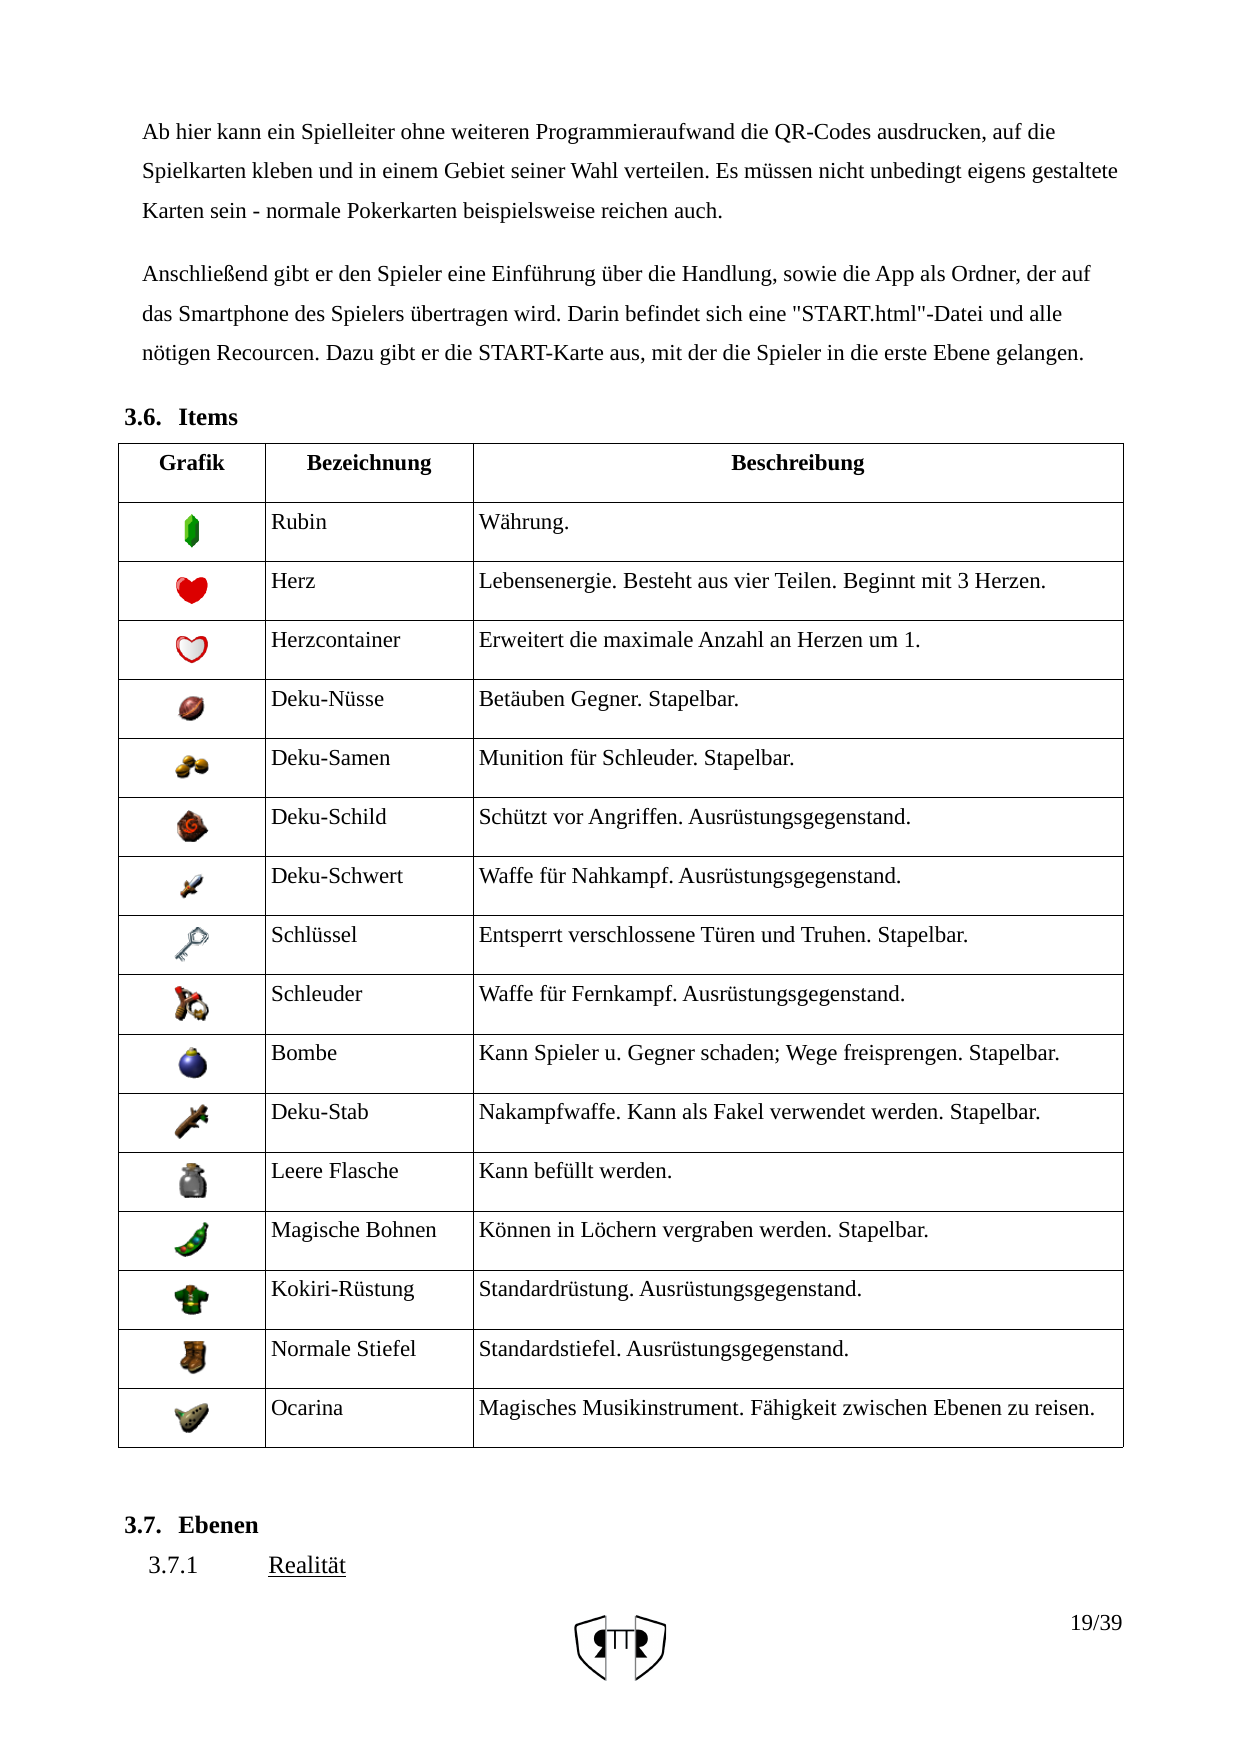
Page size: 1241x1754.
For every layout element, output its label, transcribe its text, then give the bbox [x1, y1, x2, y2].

picture [174, 927, 209, 962]
table_cell [119, 1153, 265, 1211]
table_header Grafik [119, 444, 265, 502]
table_cell Lebensenergie. Besteht aus vier Teilen. Beginnt mit 3 Herzen. [474, 562, 1123, 620]
picture [174, 572, 209, 607]
table_cell [119, 916, 265, 974]
picture [174, 1104, 209, 1139]
text Ab hier kann ein Spielleiter ohne weiteren Programmieraufwand die QR-Codes ausdrucken, auf die Spielkarten kleben und in einem Gebiet seiner Wahl verteilen. Es müssen nicht unbedingt eigens gestaltete Karten sein - normale Pokerkarten beispielsweise reichen auch. [142, 118, 1122, 223]
table_cell Magische Bohnen [266, 1212, 473, 1270]
picture [174, 868, 209, 902]
table_cell Rubin [266, 503, 473, 561]
table_cell [119, 562, 265, 620]
table_cell Standardstiefel. Ausrüstungsgegenstand. [474, 1330, 1123, 1388]
table_cell [119, 1212, 265, 1270]
table_cell [119, 1035, 265, 1092]
table_cell Leere Flasche [266, 1153, 473, 1211]
subtitle Ebenen [124, 1510, 1122, 1539]
table_cell Herzcontainer [266, 621, 473, 679]
picture [174, 1399, 209, 1434]
picture [174, 1340, 209, 1375]
subtitle Items [124, 402, 1122, 431]
table_cell [119, 1094, 265, 1152]
picture [174, 986, 209, 1021]
picture [174, 1281, 209, 1316]
table_cell Entsperrt verschlossene Türen und Truhen. Stapelbar. [474, 916, 1123, 974]
table_cell Deku-Nüsse [266, 680, 473, 738]
table_cell Magisches Musikinstrument. Fähigkeit zwischen Ebenen zu reisen. [474, 1389, 1123, 1447]
picture [174, 690, 209, 725]
table_cell Standardrüstung. Ausrüstungsgegenstand. [474, 1271, 1123, 1329]
table_cell Deku-Samen [266, 739, 473, 797]
text Anschließend gibt er den Spieler eine Einführung über die Handlung, sowie die App als Ordner, der auf das Smartphone des Spielers übertragen wird. Darin befindet sich eine "START.html"-Datei und alle nötigen Recourcen. Dazu gibt er die START-Karte aus, mit der die Spieler in die erste Ebene gelangen. [142, 260, 1122, 366]
table_cell [119, 857, 265, 915]
picture [174, 808, 209, 843]
table_cell [119, 1271, 265, 1329]
picture [174, 750, 209, 784]
table_header Bezeichnung [266, 444, 473, 502]
table_cell [119, 680, 265, 738]
table_cell Normale Stiefel [266, 1330, 473, 1388]
picture [574, 1615, 667, 1681]
table_cell [119, 621, 265, 679]
table_header Beschreibung [474, 444, 1123, 502]
table_cell Deku-Schwert [266, 857, 473, 915]
table_cell Währung. [474, 503, 1123, 561]
table_cell Betäuben Gegner. Stapelbar. [474, 680, 1123, 738]
picture [174, 631, 209, 666]
subtitle Realität [142, 1551, 1122, 1579]
table_cell Können in Löchern vergraben werden. Stapelbar. [474, 1212, 1123, 1270]
table_cell Bombe [266, 1035, 473, 1092]
table_cell [119, 739, 265, 797]
table_cell Munition für Schleuder. Stapelbar. [474, 739, 1123, 797]
table_cell [119, 975, 265, 1033]
picture [174, 1222, 209, 1257]
picture [174, 1163, 209, 1198]
table_cell [119, 1389, 265, 1447]
table_cell Kokiri-Rüstung [266, 1271, 473, 1329]
table_cell [119, 1330, 265, 1388]
table_cell Deku-Schild [266, 798, 473, 856]
table_cell Herz [266, 562, 473, 620]
table_cell Schlüssel [266, 916, 473, 974]
table_cell [119, 503, 265, 561]
table_cell Waffe für Nahkampf. Ausrüstungsgegenstand. [474, 857, 1123, 915]
table_cell Schleuder [266, 975, 473, 1033]
table_cell [119, 798, 265, 856]
table_cell Deku-Stab [266, 1094, 473, 1152]
picture [174, 1045, 209, 1080]
table_cell Nakampfwaffe. Kann als Fakel verwendet werden. Stapelbar. [474, 1094, 1123, 1152]
table_cell Schützt vor Angriffen. Ausrüstungsgegenstand. [474, 798, 1123, 856]
table_cell Erweitert die maximale Anzahl an Herzen um 1. [474, 621, 1123, 679]
table_cell Ocarina [266, 1389, 473, 1447]
table_cell Kann befüllt werden. [474, 1153, 1123, 1211]
table_cell Waffe für Fernkampf. Ausrüstungsgegenstand. [474, 975, 1123, 1033]
picture [174, 513, 209, 548]
table_cell Kann Spieler u. Gegner schaden; Wege freisprengen. Stapelbar. [474, 1035, 1123, 1092]
